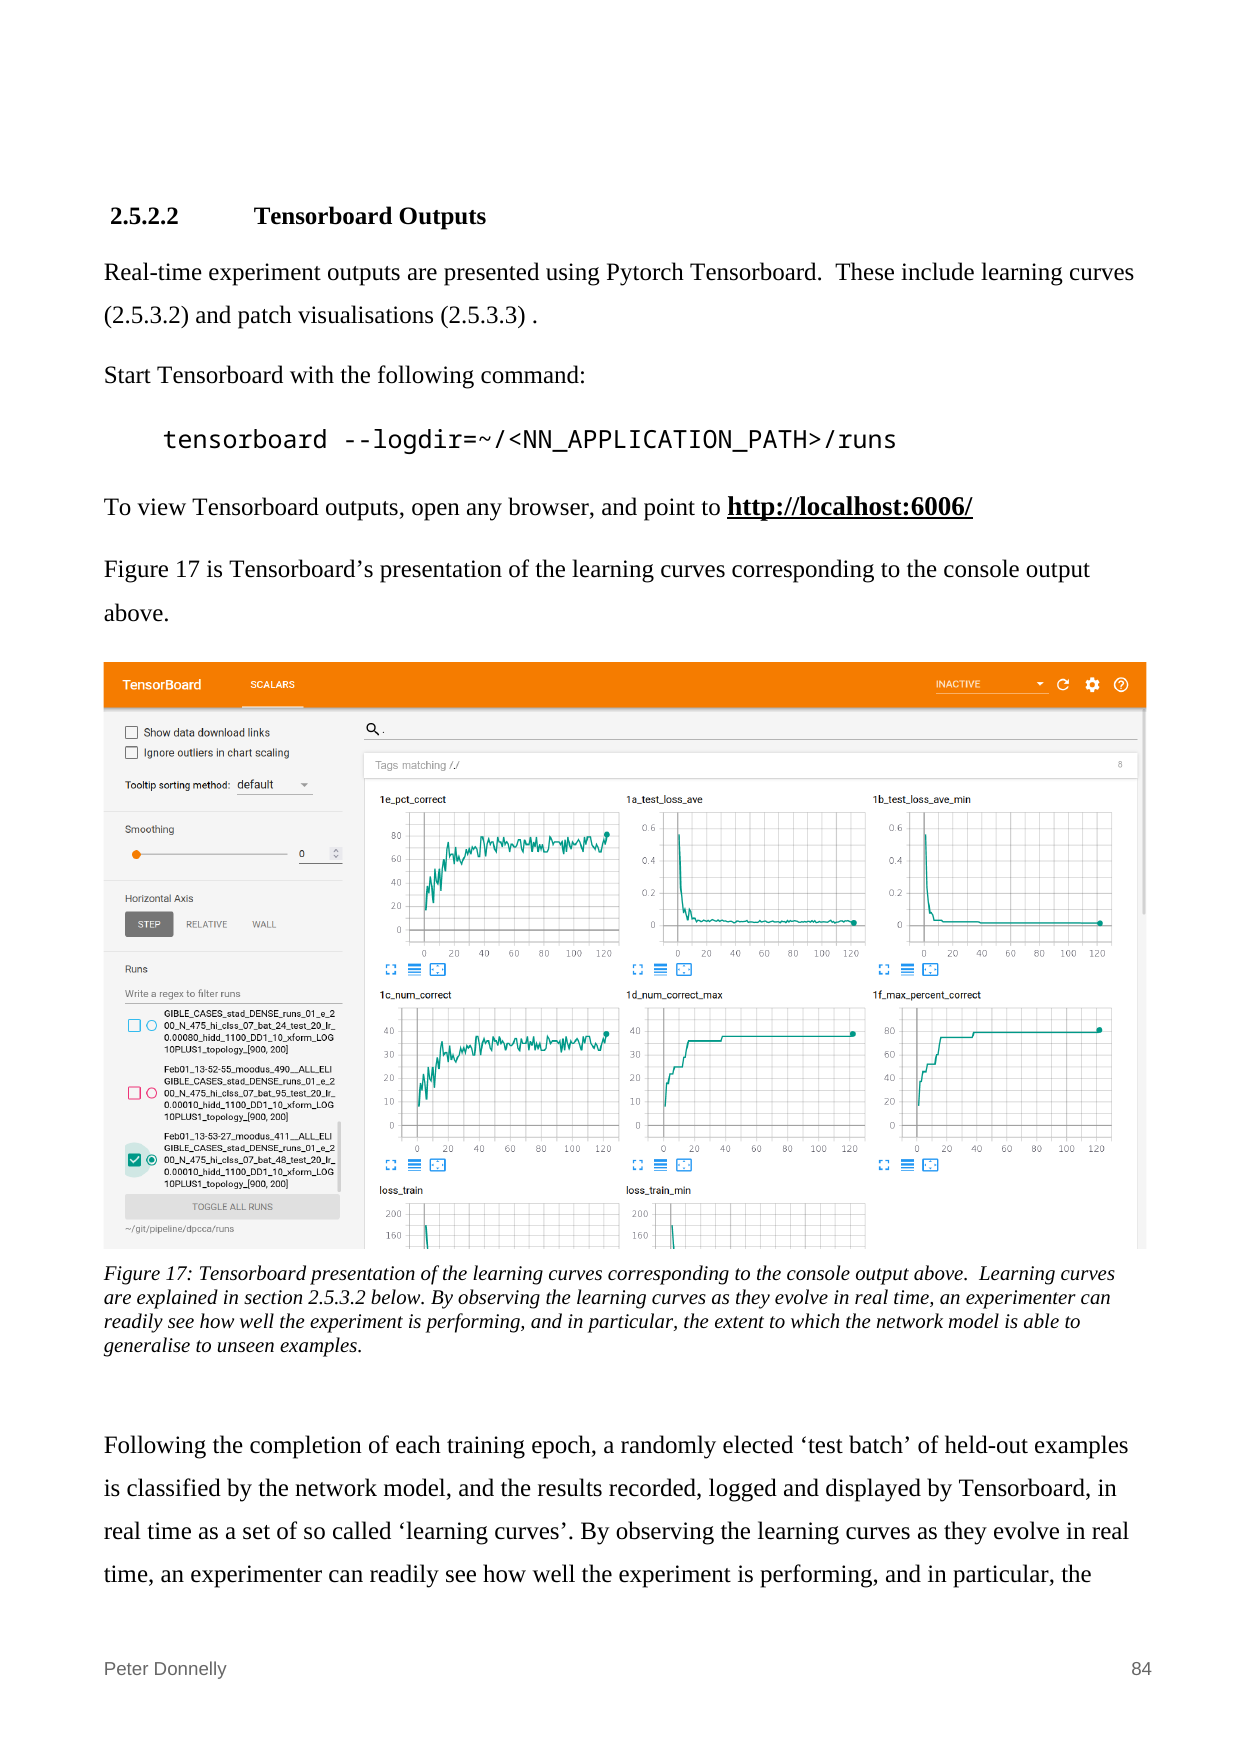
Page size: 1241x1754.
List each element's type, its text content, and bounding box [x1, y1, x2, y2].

text To view Tensorboard outputs, open any browser, and point to http://localhost:6006/ [103, 490, 1146, 521]
text tensorboard --logdir=~/<NN_APPLICATION_PATH>/runs [162, 421, 1146, 455]
text [103, 649, 1146, 662]
text Figure 17: Tensorboard presentation of the learning curves corresponding to the console output above. Learning curves are explained in section 2.5.3.2 below. By observing the learning curves as they evolve in real time, an experimenter can readily see how well the experiment is performing, and in particular, the extent to which the network model is able to generalise to unseen examples. [103, 1249, 1146, 1357]
list Start Tensorboard with the following command: [103, 361, 1146, 389]
picture [103, 662, 1147, 1249]
text Following the completion of each training epoch, a randomly elected ‘test batch’ of held-out examples is classified by the network model, and the results recorded, logged and displayed by Tensorboard, in real time as a set of so called ‘learning curves’. By observing the learning curves as they evolve in real time, an experimenter can readily see how well the experiment is performing, and in particular, the [103, 1357, 1146, 1588]
subtitle Tensorboard Outputs [103, 201, 1146, 230]
list Real-time experiment outputs are presented using Pytorch Tensorboard. These include learning curves (2.5.3.2) and patch visualisations (2.5.3.3) . [103, 257, 1146, 328]
text Figure 17 is Tensorboard’s presentation of the learning curves corresponding to the console output above. [103, 554, 1146, 626]
